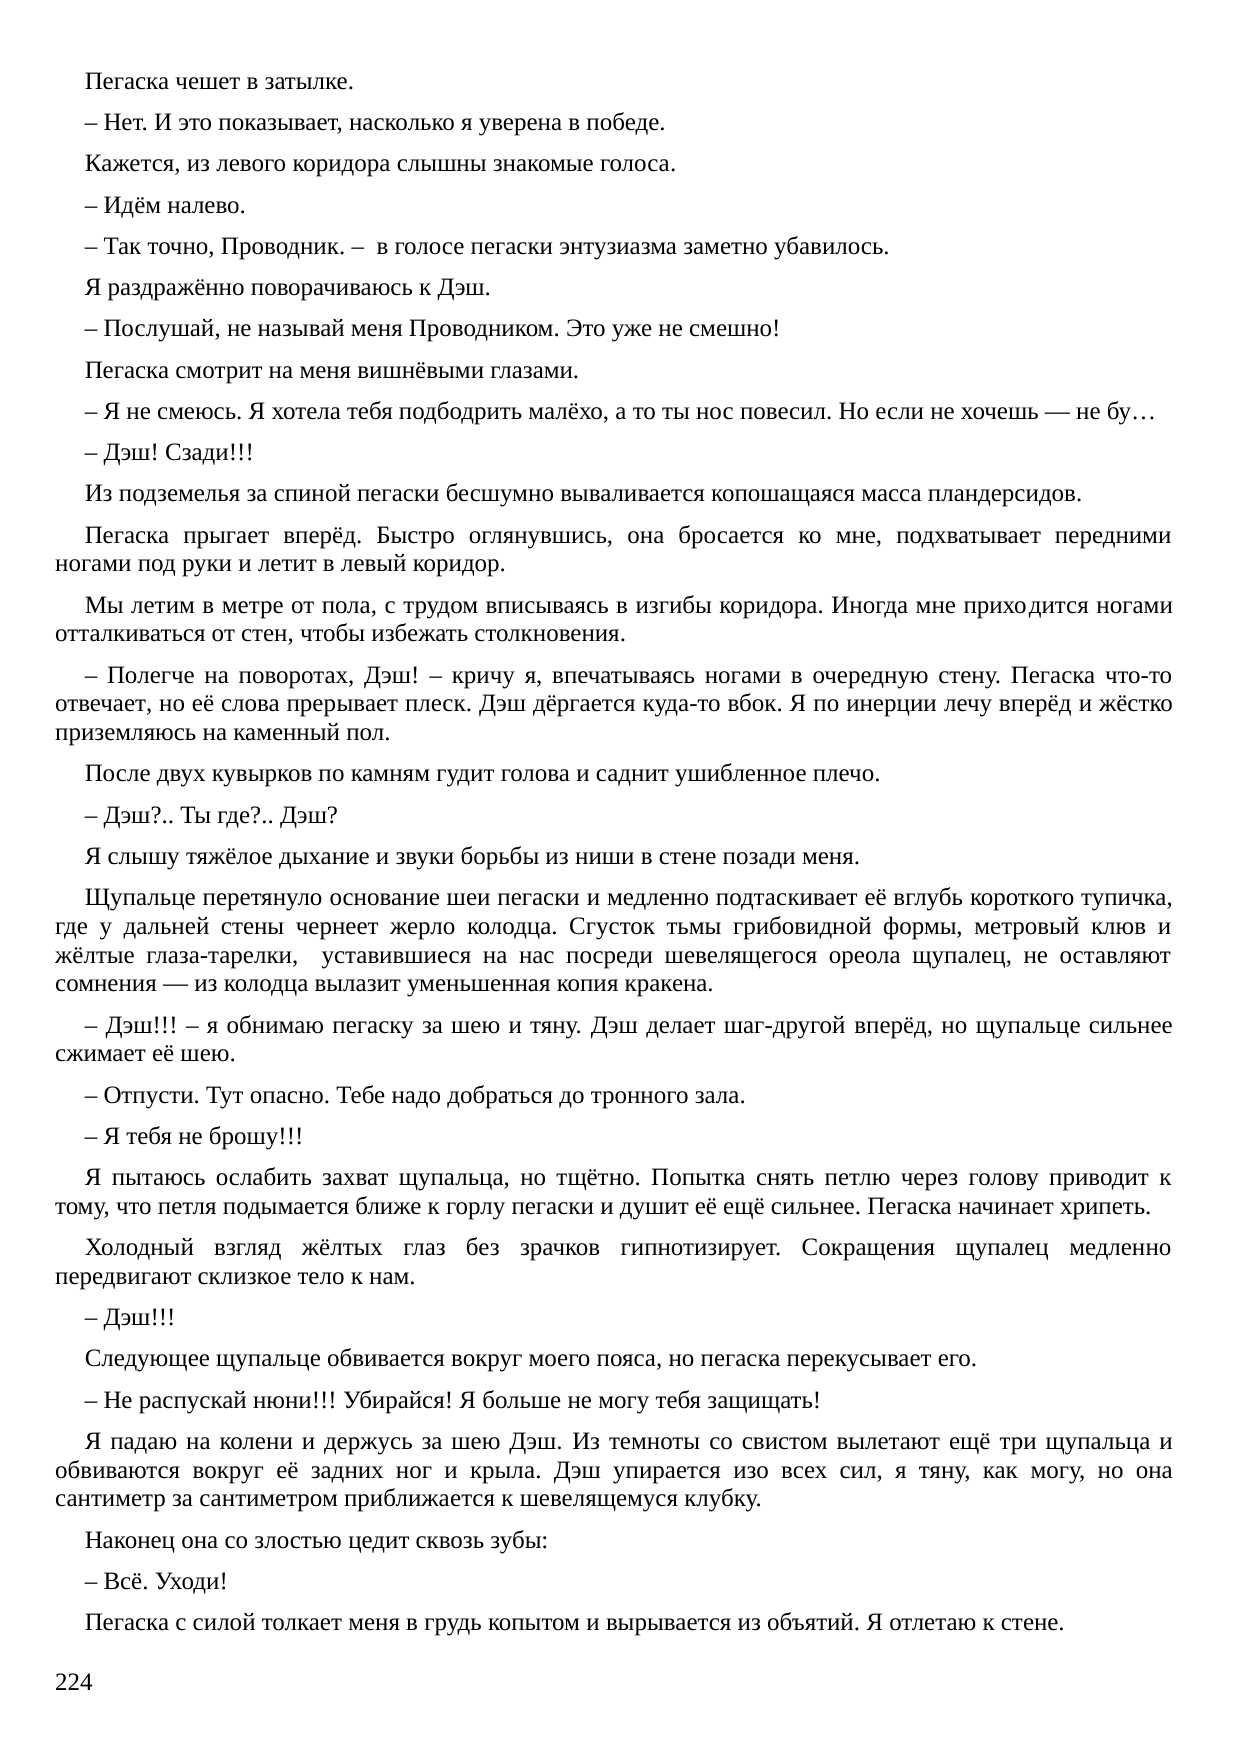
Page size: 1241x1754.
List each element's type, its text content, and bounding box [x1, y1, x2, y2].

text – Дэш!!! [55, 1302, 1173, 1331]
text – Я не смеюсь. Я хотела тебя подбодрить малёхо, а то ты нос повесил. Но если не хочешь — не бу… [55, 396, 1173, 425]
text Из подземелья за спиной пегаски бесшумно вываливается копошащаяся масса пландерсидов. [55, 478, 1173, 507]
text Я слышу тяжёлое дыхание и звуки борьбы из ниши в стене позади меня. [55, 841, 1173, 870]
text – Не распускай нюни!!! Убирайся! Я больше не могу тебя защищать! [55, 1385, 1173, 1413]
text Пегаска смотрит на меня вишнёвыми глазами. [55, 355, 1173, 383]
text – Дэш! Сзади!!! [55, 437, 1173, 466]
text – Всё. Уходи! [55, 1566, 1173, 1595]
text Пегаска с силой толкает меня в грудь копытом и вырывается из объятий. Я отлетаю к стене. [55, 1607, 1173, 1636]
text Щупальце перетянуло основание шеи пегаски и медленно подтаскивает её вглубь короткого тупичка, где у дальней стены чернеет жерло колодца. Сгусток тьмы грибовидной формы, метровый клюв и жёлтые глаза-тарелки, уставившиеся на нас посреди шевелящегося ореола щупалец, не оставляют сомнения — из колодца вылазит уменьшенная копия кракена. [55, 882, 1173, 997]
text – Нет. И это показывает, насколько я уверена в победе. [55, 107, 1173, 136]
text Холодный взгляд жёлтых глаз без зрачков гипнотизирует. Сокращения щупалец медленно передвигают склизкое тело к нам. [55, 1232, 1173, 1290]
text – Дэш!!! – я обнимаю пегаску за шею и тяну. Дэш делает шаг-другой вперёд, но щупальце сильнее сжимает её шею. [55, 1010, 1173, 1067]
text Кажется, из левого коридора слышны знакомые голоса. [55, 148, 1173, 177]
text – Послушай, не называй меня Проводником. Это уже не смешно! [55, 313, 1173, 342]
text – Дэш?.. Ты где?.. Дэш? [55, 800, 1173, 828]
text – Идём налево. [55, 190, 1173, 218]
text Я пытаюсь ослабить захват щупальца, но тщётно. Попытка снять петлю через голову приводит к тому, что петля подымается ближе к горлу пегаски и душит её ещё сильнее. Пегаска начинает хрипеть. [55, 1162, 1173, 1220]
text – Полегче на поворотах, Дэш! – кричу я, впечатываясь ногами в очередную стену. Пегаска что-то отвечает, но её слова прерывает плеск. Дэш дёргается куда-то вбок. Я по инерции лечу вперёд и жёстко приземляюсь на каменный пол. [55, 660, 1173, 746]
text Наконец она со злостью цедит сквозь зубы: [55, 1525, 1173, 1553]
text – Я тебя не брошу!!! [55, 1121, 1173, 1150]
text Я падаю на колени и держусь за шею Дэш. Из темноты со свистом вылетают ещё три щупальца и обвиваются вокруг её задних ног и крыла. Дэш упирается изо всех сил, я тяну, как могу, но она сантиметр за сантиметром приближается к шевелящемуся клубку. [55, 1426, 1173, 1512]
text Пегаска прыгает вперёд. Быстро оглянувшись, она бросается ко мне, подхватывает передними ногами под руки и летит в левый коридор. [55, 520, 1173, 577]
text Я раздражённо поворачиваюсь к Дэш. [55, 272, 1173, 301]
text – Так точно, Проводник. – в голосе пегаски энтузиазма заметно убавилось. [55, 231, 1173, 260]
text Следующее щупальце обвивается вокруг моего пояса, но пегаска перекусывает его. [55, 1343, 1173, 1372]
text После двух кувырков по камням гудит голова и саднит ушибленное плечо. [55, 758, 1173, 787]
text – Отпусти. Тут опасно. Тебе надо добраться до тронного зала. [55, 1080, 1173, 1108]
text Мы летим в метре от пола, с трудом вписываясь в изгибы коридора. Иногда мне приходится ногами отталкиваться от стен, чтобы избежать столкновения. [55, 590, 1173, 647]
text Пегаска чешет в затылке. [55, 66, 1173, 95]
